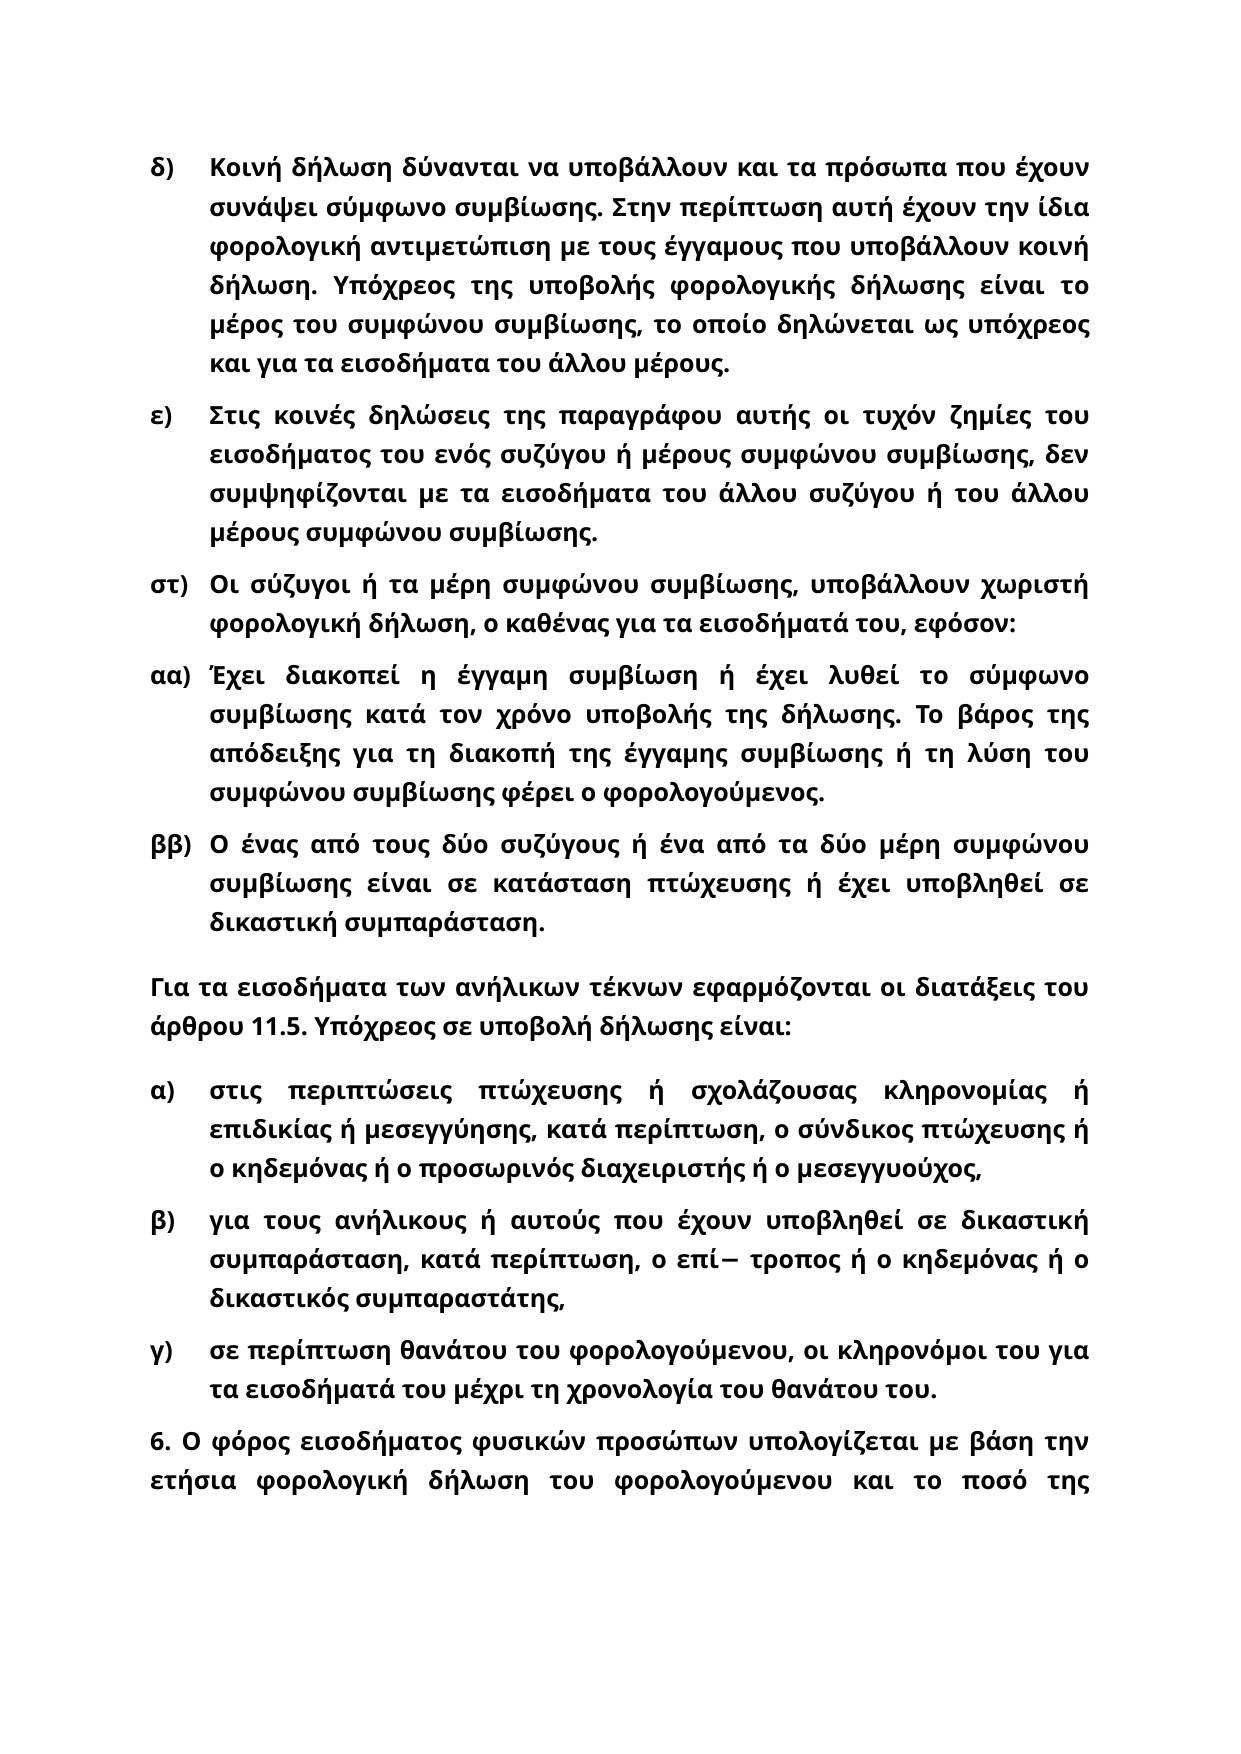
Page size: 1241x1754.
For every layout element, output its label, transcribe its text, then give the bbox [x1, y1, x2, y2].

list ε) Στις κοινές δηλώσεις της παραγράφου αυτής οι τυχόν ζημίες του εισοδήματος του ενός συζύγου ή μέρους συμφώνου συμβίωσης, δεν συμψηφίζονται με τα εισοδήματα του άλλου συζύγου ή του άλλου μέρους συμφώνου συμβίωσης. [150, 397, 1090, 549]
list β) για τους ανήλικους ή αυτούς που έχουν υποβληθεί σε δικαστική συμπαράσταση, κατά περίπτωση, ο επί− τροπος ή ο κηδεμόνας ή ο δικαστικός συμπαραστάτης, [150, 1202, 1090, 1315]
list ββ) Ο ένας από τους δύο συζύγους ή ένα από τα δύο μέρη συμφώνου συμβίωσης είναι σε κατάσταση πτώχευσης ή έχει υποβληθεί σε δικαστική συμπαράσταση. [150, 827, 1090, 939]
list γ) σε περίπτωση θανάτου του φορολογούμενου, οι κληρονόμοι του για τα εισοδήματά του μέχρι τη χρονολογία του θανάτου του. [150, 1332, 1090, 1406]
list δ) Κοινή δήλωση δύνανται να υποβάλλουν και τα πρόσωπα που έχουν συνάψει σύμφωνο συμβίωσης. Στην περίπτωση αυτή έχουν την ίδια φορολογική αντιμετώπιση με τους έγγαμους που υποβάλλουν κοινή δήλωση. Υπόχρεος της υποβολής φορολογικής δήλωσης είναι το μέρος του συμφώνου συμβίωσης, το οποίο δηλώνεται ως υπόχρεος και για τα εισοδήματα του άλλου μέρους. [150, 150, 1090, 380]
list στ) Οι σύζυγοι ή τα μέρη συμφώνου συμβίωσης, υποβάλλουν χωριστή φορολογική δήλωση, ο καθένας για τα εισοδήματά του, εφόσον: [150, 567, 1090, 640]
list αα) Έχει διακοπεί η έγγαμη συμβίωση ή έχει λυθεί το σύμφωνο συμβίωσης κατά τον χρόνο υποβολής της δήλωσης. Το βάρος της απόδειξης για τη διακοπή της έγγαμης συμβίωσης ή τη λύση του συμφώνου συμβίωσης φέρει ο φορολογούμενος. [150, 657, 1090, 809]
text 6. Ο φόρος εισοδήματος φυσικών προσώπων υπολογίζεται με βάση την ετήσια φορολογική δήλωση του φορολογούμενου και το ποσό της [150, 1423, 1090, 1497]
list α) στις περιπτώσεις πτώχευσης ή σχολάζουσας κληρονομίας ή επιδικίας ή μεσεγγύησης, κατά περίπτωση, ο σύνδικος πτώχευσης ή ο κηδεμόνας ή ο προσωρινός διαχειριστής ή ο μεσεγγυούχος, [150, 1072, 1090, 1185]
text Για τα εισοδήματα των ανήλικων τέκνων εφαρμόζονται οι διατάξεις του άρθρου 11.5. Υπόχρεος σε υποβολή δήλωσης είναι: [150, 969, 1090, 1042]
